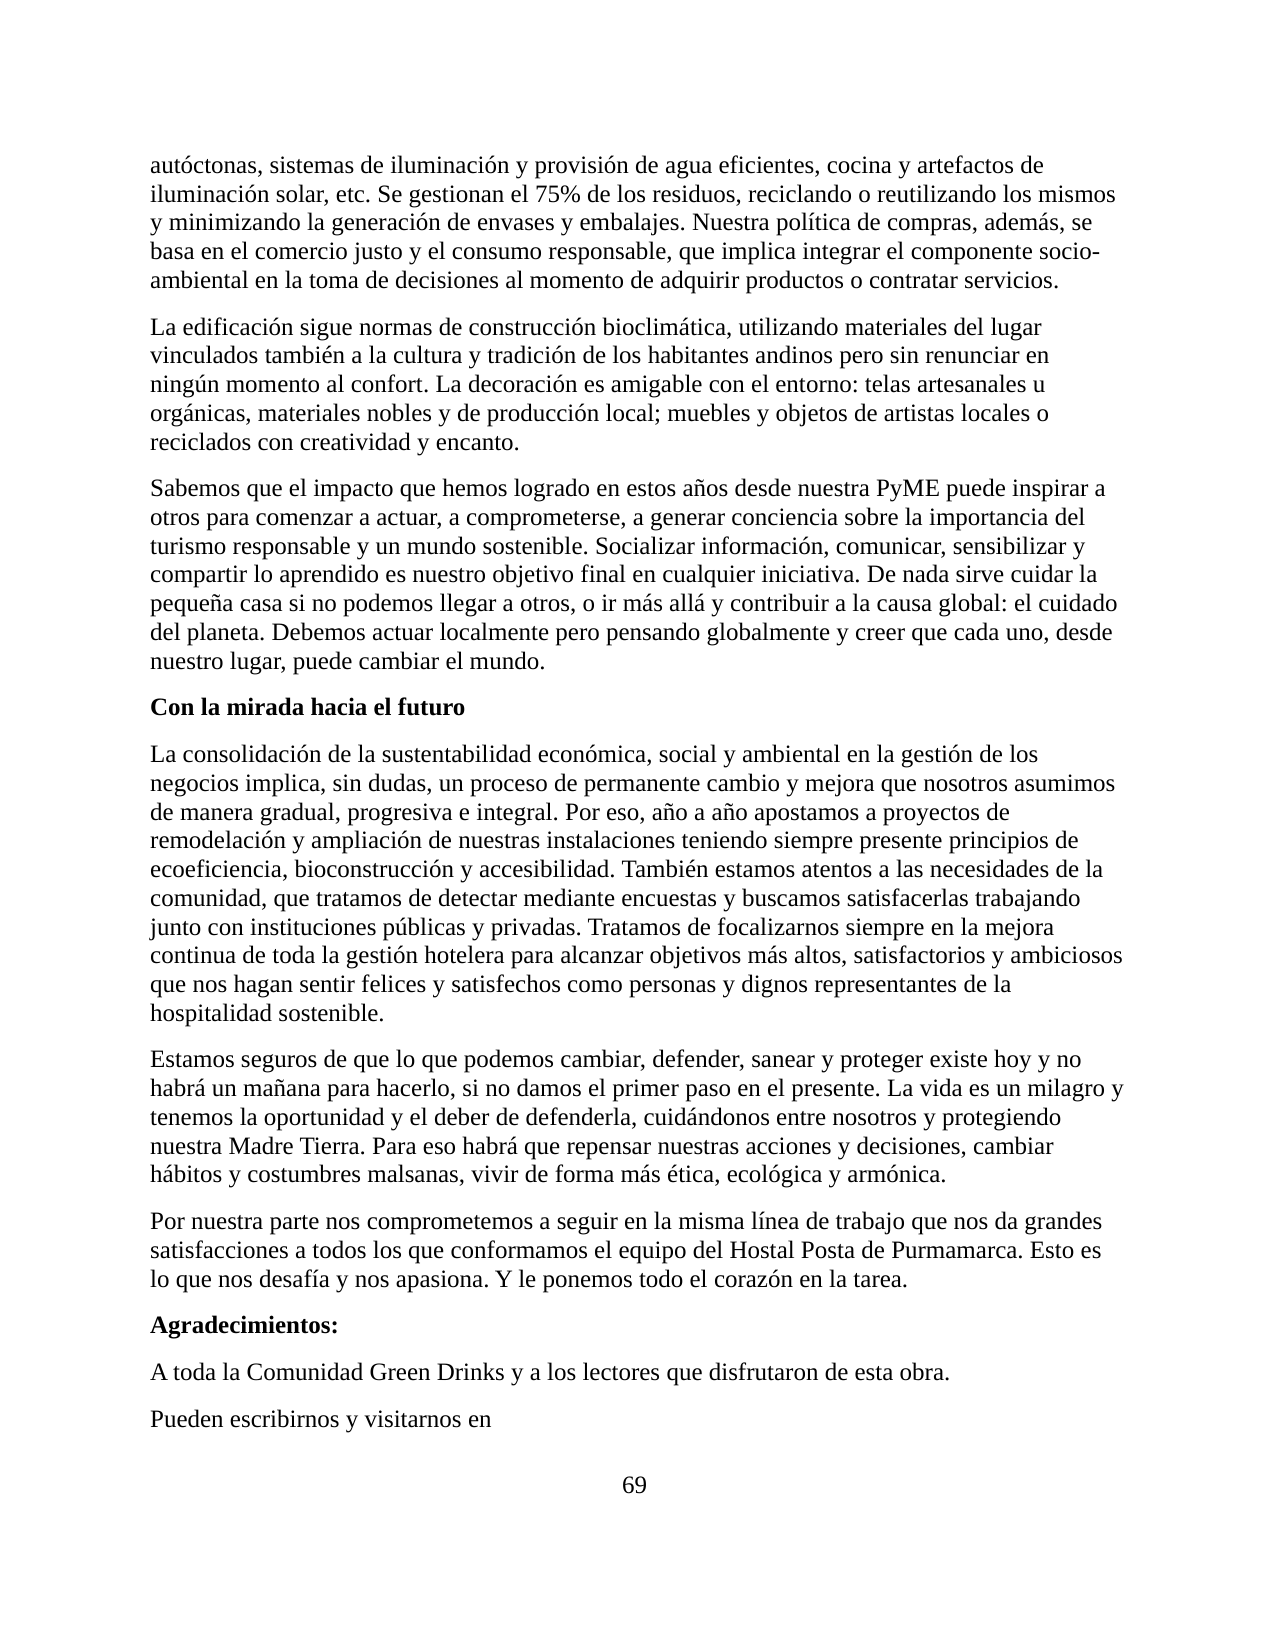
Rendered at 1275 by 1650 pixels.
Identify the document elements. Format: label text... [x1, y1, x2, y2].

text Sabemos que el impacto que hemos logrado en estos años desde nuestra PyME puede inspirar a otros para comenzar a actuar, a comprometerse, a generar conciencia sobre la importancia del turismo responsable y un mundo sostenible. Socializar información, comunicar, sensibilizar y compartir lo aprendido es nuestro objetivo final en cualquier iniciativa. De nada sirve cuidar la pequeña casa si no podemos llegar a otros, o ir más allá y contribuir a la causa global: el cuidado del planeta. Debemos actuar localmente pero pensando globalmente y creer que cada uno, desde nuestro lugar, puede cambiar el mundo. [150, 473, 1125, 674]
text Agradecimientos: [150, 1310, 1125, 1339]
text La consolidación de la sustentabilidad económica, social y ambiental en la gestión de los negocios implica, sin dudas, un proceso de permanente cambio y mejora que nosotros asumimos de manera gradual, progresiva e integral. Por eso, año a año apostamos a proyectos de remodelación y ampliación de nuestras instalaciones teniendo siempre presente principios de ecoeficiencia, bioconstrucción y accesibilidad. También estamos atentos a las necesidades de la comunidad, que tratamos de detectar mediante encuestas y buscamos satisfacerlas trabajando junto con instituciones públicas y privadas. Tratamos de focalizarnos siempre en la mejora continua de toda la gestión hotelera para alcanzar objetivos más altos, satisfactorios y ambiciosos que nos hagan sentir felices y satisfechos como personas y dignos representantes de la hospitalidad sostenible. [150, 739, 1125, 1027]
text Con la mirada hacia el futuro [150, 692, 1125, 721]
text Estamos seguros de que lo que podemos cambiar, defender, sanear y proteger existe hoy y no habrá un mañana para hacerlo, si no damos el primer paso en el presente. La vida es un milagro y tenemos la oportunidad y el deber de defenderla, cuidándonos entre nosotros y protegiendo nuestra Madre Tierra. Para eso habrá que repensar nuestras acciones y decisiones, cambiar hábitos y costumbres malsanas, vivir de forma más ética, ecológica y armónica. [150, 1044, 1125, 1188]
text autóctonas, sistemas de iluminación y provisión de agua eficientes, cocina y artefactos de iluminación solar, etc. Se gestionan el 75% de los residuos, reciclando o reutilizando los mismos y minimizando la generación de envases y embalajes. Nuestra política de compras, además, se basa en el comercio justo y el consumo responsable, que implica integrar el componente socio-ambiental en la toma de decisiones al momento de adquirir productos o contratar servicios. [150, 150, 1125, 294]
text A toda la Comunidad Green Drinks y a los lectores que disfrutaron de esta obra. [150, 1357, 1125, 1386]
text Pueden escribirnos y visitarnos en [150, 1404, 1125, 1432]
text La edificación sigue normas de construcción bioclimática, utilizando materiales del lugar vinculados también a la cultura y tradición de los habitantes andinos pero sin renunciar en ningún momento al confort. La decoración es amigable con el entorno: telas artesanales u orgánicas, materiales nobles y de producción local; muebles y objetos de artistas locales o reciclados con creatividad y encanto. [150, 312, 1125, 455]
text Por nuestra parte nos comprometemos a seguir en la misma línea de trabajo que nos da grandes satisfacciones a todos los que conformamos el equipo del Hostal Posta de Purmamarca. Esto es lo que nos desafía y nos apasiona. Y le ponemos todo el corazón en la tarea. [150, 1206, 1125, 1292]
